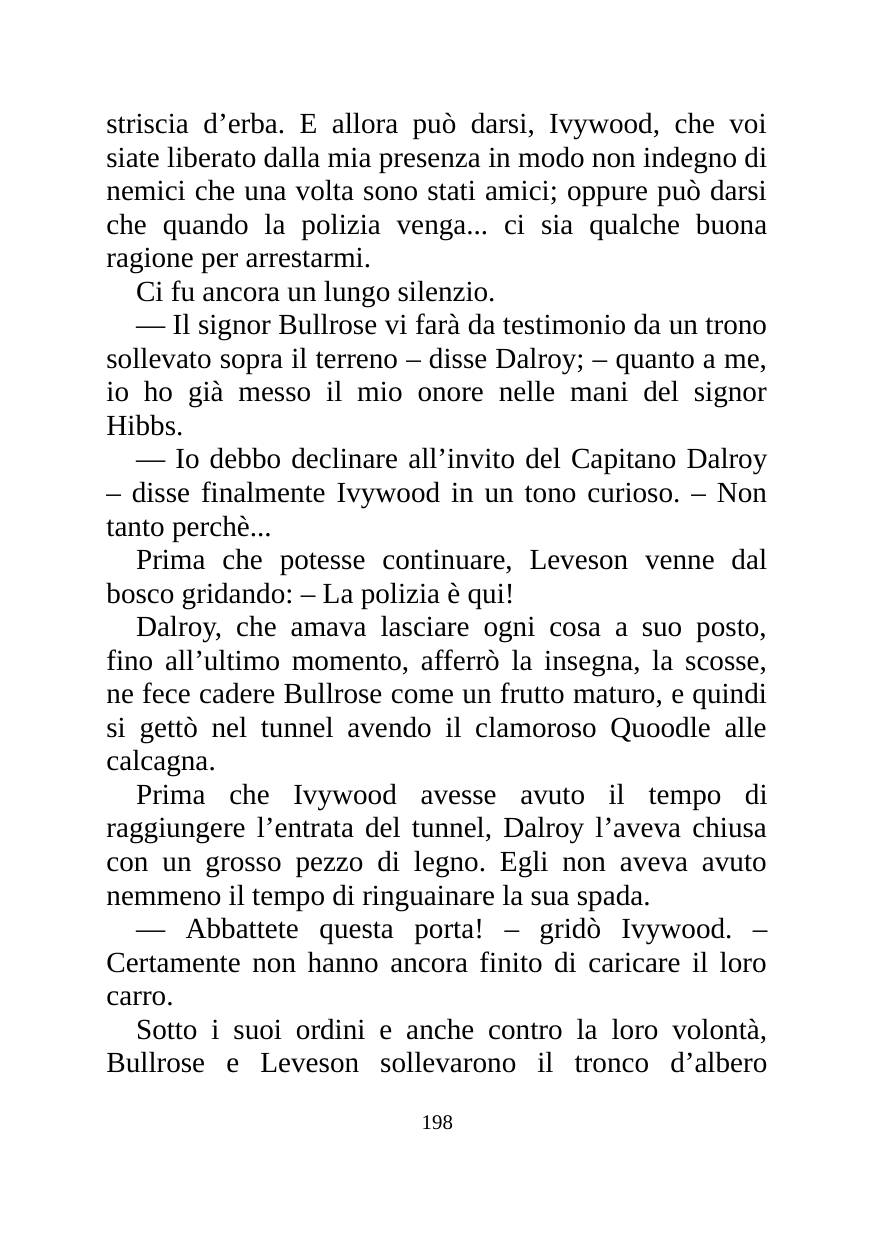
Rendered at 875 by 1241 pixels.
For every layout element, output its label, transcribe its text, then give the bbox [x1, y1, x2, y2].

text — Abbattete questa porta! – gridò Ivywood. – Certamente non hanno ancora finito di caricare il loro carro. [106, 911, 768, 1012]
text Sotto i suoi ordini e anche contro la loro volontà, Bullrose e Leveson sollevarono il tronco d’albero [106, 1012, 768, 1079]
text Prima che potesse continuare, Leveson venne dal bosco gridando: – La polizia è qui! [106, 542, 768, 609]
text striscia d’erba. E allora può darsi, Ivywood, che voi siate liberato dalla mia presenza in modo non indegno di nemici che una volta sono stati amici; oppure può darsi che quando la polizia venga... ci sia qualche buona ragione per arrestarmi. [106, 106, 768, 274]
text Ci fu ancora un lungo silenzio. [106, 274, 768, 307]
text — Il signor Bullrose vi farà da testimonio da un trono sollevato sopra il terreno – disse Dalroy; – quanto a me, io ho già messo il mio onore nelle mani del signor Hibbs. [106, 307, 768, 442]
text Dalroy, che amava lasciare ogni cosa a suo posto, fino all’ultimo momento, afferrò la insegna, la scosse, ne fece cadere Bullrose come un frutto maturo, e quindi si gettò nel tunnel avendo il clamoroso Quoodle alle calcagna. [106, 609, 768, 777]
text — Io debbo declinare all’invito del Capitano Dalroy – disse finalmente Ivywood in un tono curioso. – Non tanto perchè... [106, 442, 768, 542]
text Prima che Ivywood avesse avuto il tempo di raggiungere l’entrata del tunnel, Dalroy l’aveva chiusa con un grosso pezzo di legno. Egli non aveva avuto nemmeno il tempo di ringuainare la sua spada. [106, 777, 768, 911]
